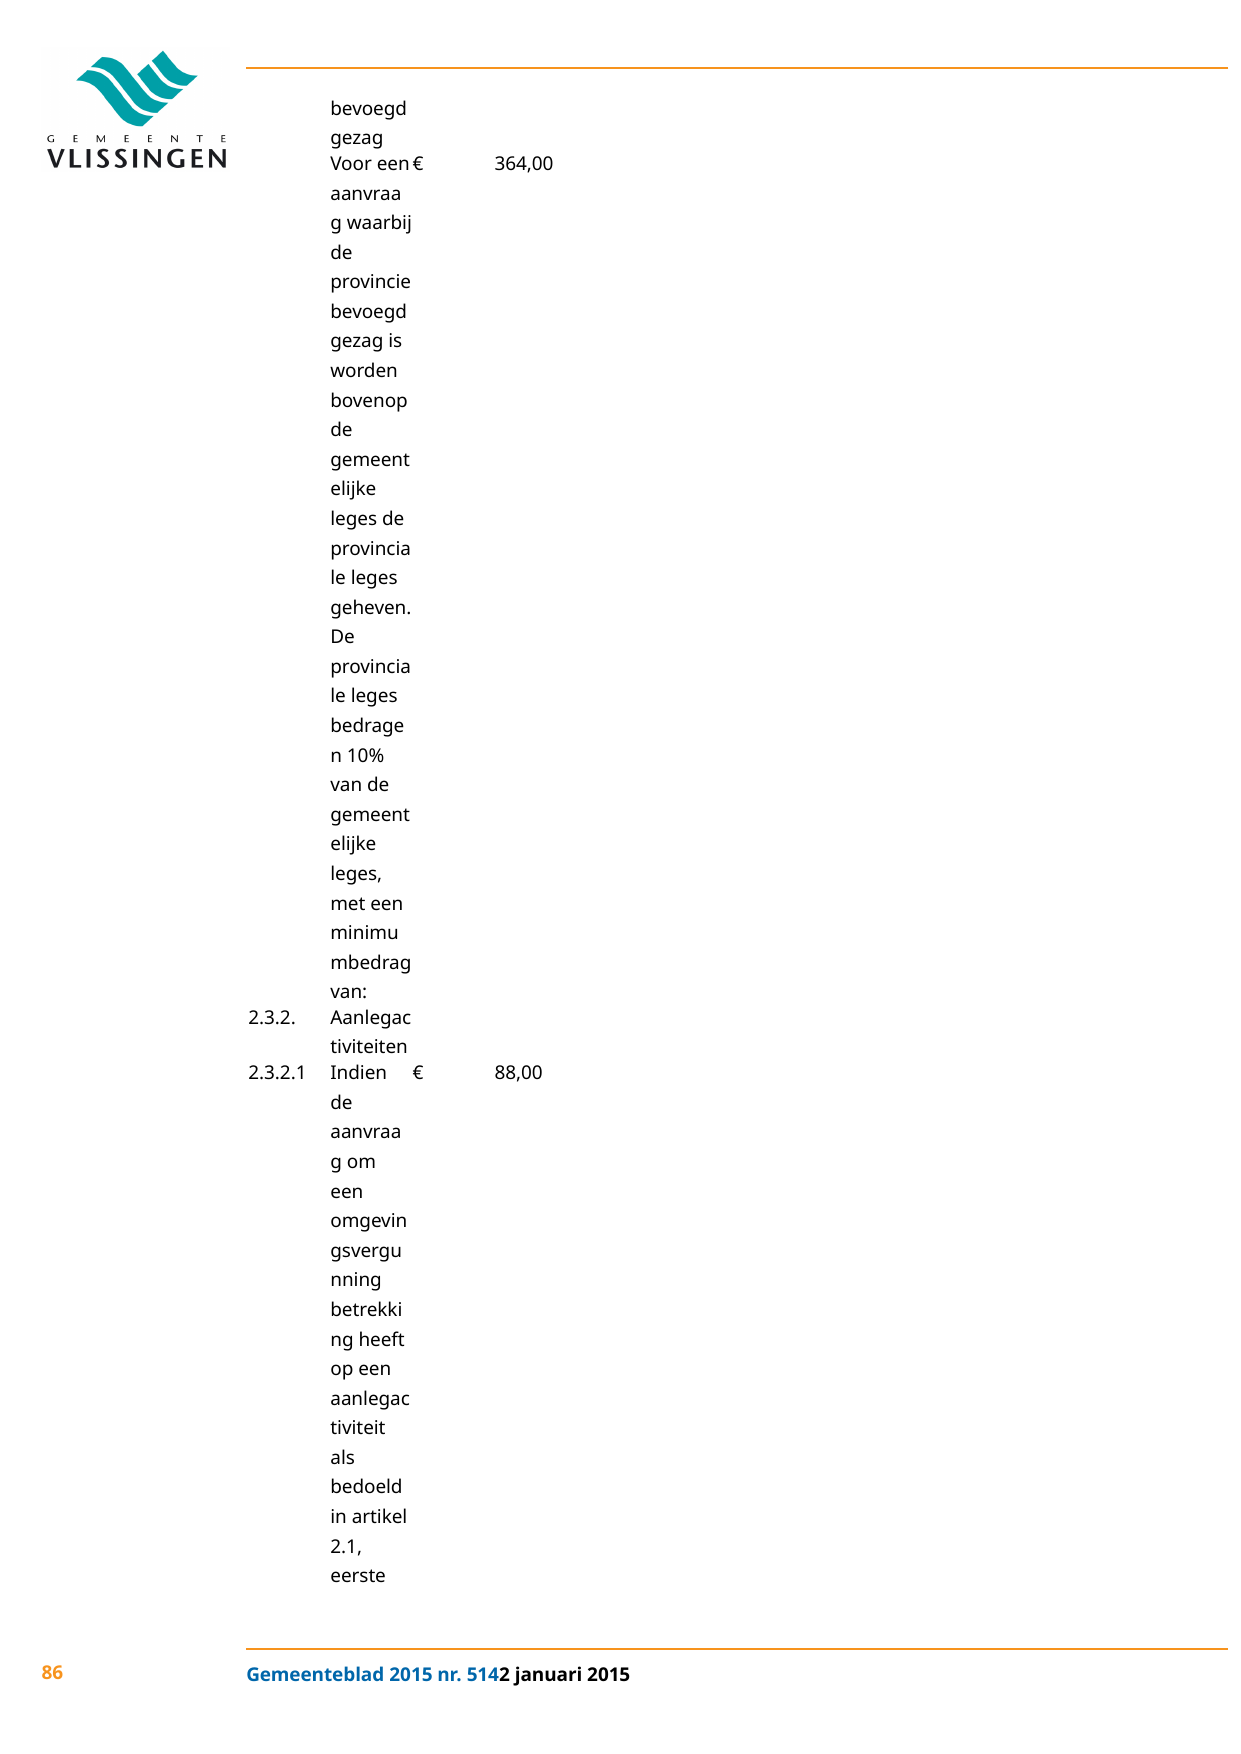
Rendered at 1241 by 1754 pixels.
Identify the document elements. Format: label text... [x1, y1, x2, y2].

table_cell [741, 1060, 823, 1588]
table_cell € [412, 150, 494, 1004]
table_cell [987, 1004, 1069, 1059]
table_cell [987, 95, 1069, 150]
table_cell 88,00 [494, 1060, 577, 1588]
table_cell € [412, 1060, 494, 1588]
table_cell [412, 95, 494, 150]
table_cell [577, 150, 659, 1004]
table_cell [905, 95, 987, 150]
table_cell Voor een aanvraag waarbij de provincie bevoegd gezag is worden bovenop de gemeentelijke leges de provinciale leges geheven. De provinciale leges bedragen 10% van de gemeentelijke leges, met een minimumbedrag van: [330, 150, 412, 1004]
table_cell 364,00 [494, 150, 577, 1004]
table_cell [823, 1060, 905, 1588]
table_cell 2.3.2.1 [248, 1060, 330, 1588]
table_cell [494, 95, 577, 150]
table_cell [1069, 1004, 1152, 1059]
table_cell [823, 1004, 905, 1059]
table_cell [741, 95, 823, 150]
table_cell [987, 150, 1069, 1004]
table_cell [248, 150, 330, 1004]
table_cell [659, 1060, 741, 1588]
table_cell 2.3.2. [248, 1004, 330, 1059]
table_cell [659, 1004, 741, 1059]
table_cell [823, 150, 905, 1004]
table_cell [494, 1004, 577, 1059]
table_cell [577, 95, 659, 150]
table_cell [741, 150, 823, 1004]
table_cell [905, 150, 987, 1004]
table_cell [659, 150, 741, 1004]
table_cell [987, 1060, 1069, 1588]
table_cell [905, 1004, 987, 1059]
picture [41, 47, 231, 172]
table_cell [823, 95, 905, 150]
table_cell bevoegd gezag [330, 95, 412, 150]
table_cell [741, 1004, 823, 1059]
table_cell [1069, 95, 1152, 150]
table_cell Indien de aanvraag om een omgevingsvergunning betrekking heeft op een aanlegactiviteit als bedoeld in artikel 2.1, eerste [330, 1060, 412, 1588]
table_cell [577, 1004, 659, 1059]
table_cell [1069, 150, 1152, 1004]
table_cell [659, 95, 741, 150]
table_cell [577, 1060, 659, 1588]
table_cell [1069, 1060, 1152, 1588]
table_cell [248, 95, 330, 150]
table_cell [905, 1060, 987, 1588]
table_cell [412, 1004, 494, 1059]
table_cell Aanlegactiviteiten [330, 1004, 412, 1059]
